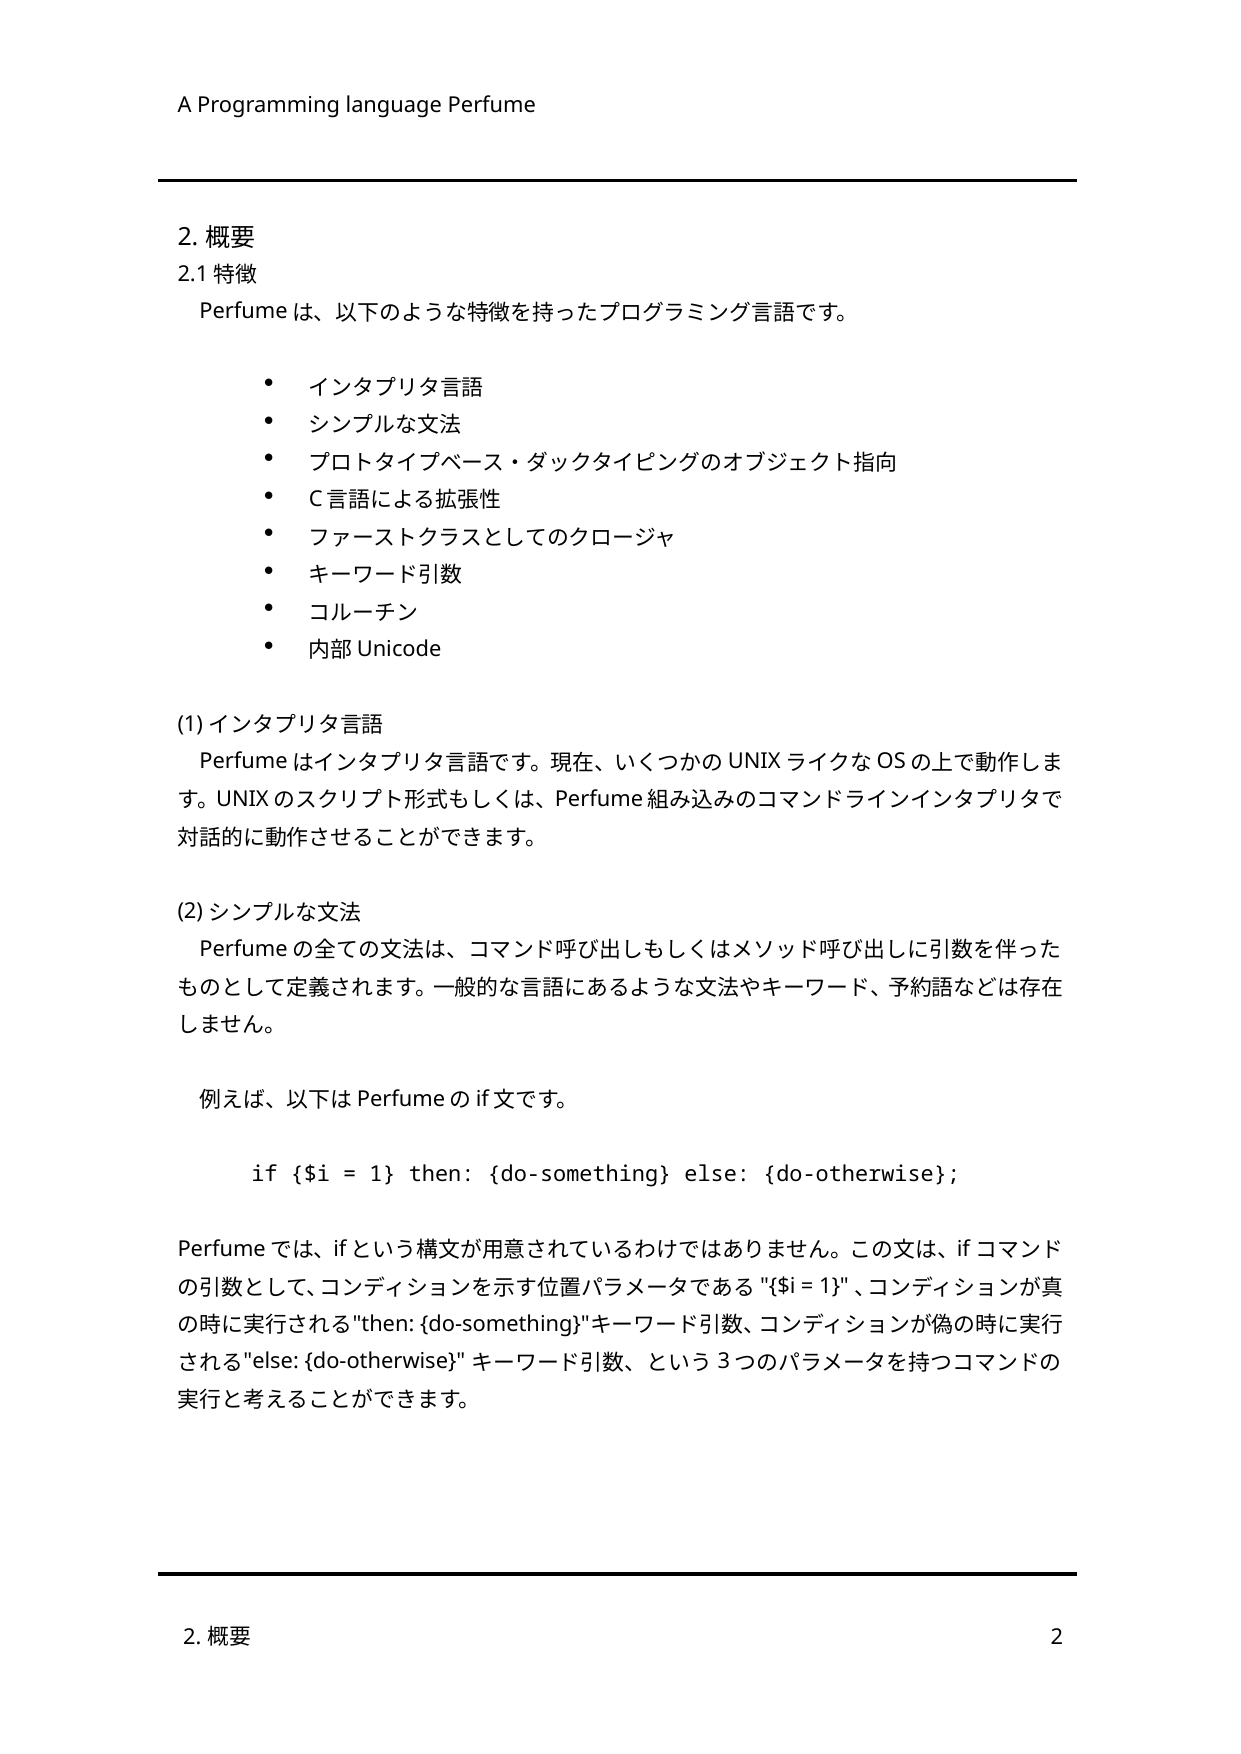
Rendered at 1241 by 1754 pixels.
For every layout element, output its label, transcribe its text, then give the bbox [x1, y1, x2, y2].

list キーワード引数 [265, 554, 1063, 592]
text if {$i = 1} then: {do-something} else: {do-otherwise}; [177, 1154, 1063, 1192]
list C言語による拡張性 [265, 479, 1063, 517]
text (1) インタプリタ言語 [177, 704, 1063, 742]
list インタプリタ言語 [265, 367, 1063, 404]
list プロトタイプベース・ダックタイピングのオブジェクト指向 [265, 442, 1063, 479]
text Perfumeの全ての文法は、コマンド呼び出しもしくはメソッド呼び出しに引数を伴ったものとして定義されます。一般的な言語にあるような文法やキーワード、予約語などは存在しません。 [177, 929, 1063, 1042]
list 内部Unicode [265, 629, 1063, 667]
text Perfumeでは、ifという構文が用意されているわけではありません。この文は、if コマンドの引数として、コンディションを示す位置パラメータである "{$i = 1}" 、コンディションが真の時に実行される"then: {do-something}"キーワード引数、コンディションが偽の時に実行される"else: {do-otherwise}" キーワード引数、という3つのパラメータを持つコマンドの実行と考えることができます。 [177, 1229, 1063, 1417]
subtitle 2.1 特徴 [177, 254, 1063, 292]
list シンプルな文法 [265, 404, 1063, 442]
list コルーチン [265, 592, 1063, 629]
text (2) シンプルな文法 [177, 892, 1063, 929]
text Perfumeはインタプリタ言語です。現在、いくつかのUNIXライクなOSの上で動作します。UNIXのスクリプト形式もしくは、Perfume組み込みのコマンドラインインタプリタで対話的に動作させることができます。 [177, 742, 1063, 854]
text Perfumeは、以下のような特徴を持ったプログラミング言語です。 [177, 292, 1063, 329]
list ファーストクラスとしてのクロージャ [265, 517, 1063, 554]
text 例えば、以下はPerfumeのif文です。 [177, 1079, 1063, 1117]
subtitle 2. 概要 [177, 217, 1063, 254]
